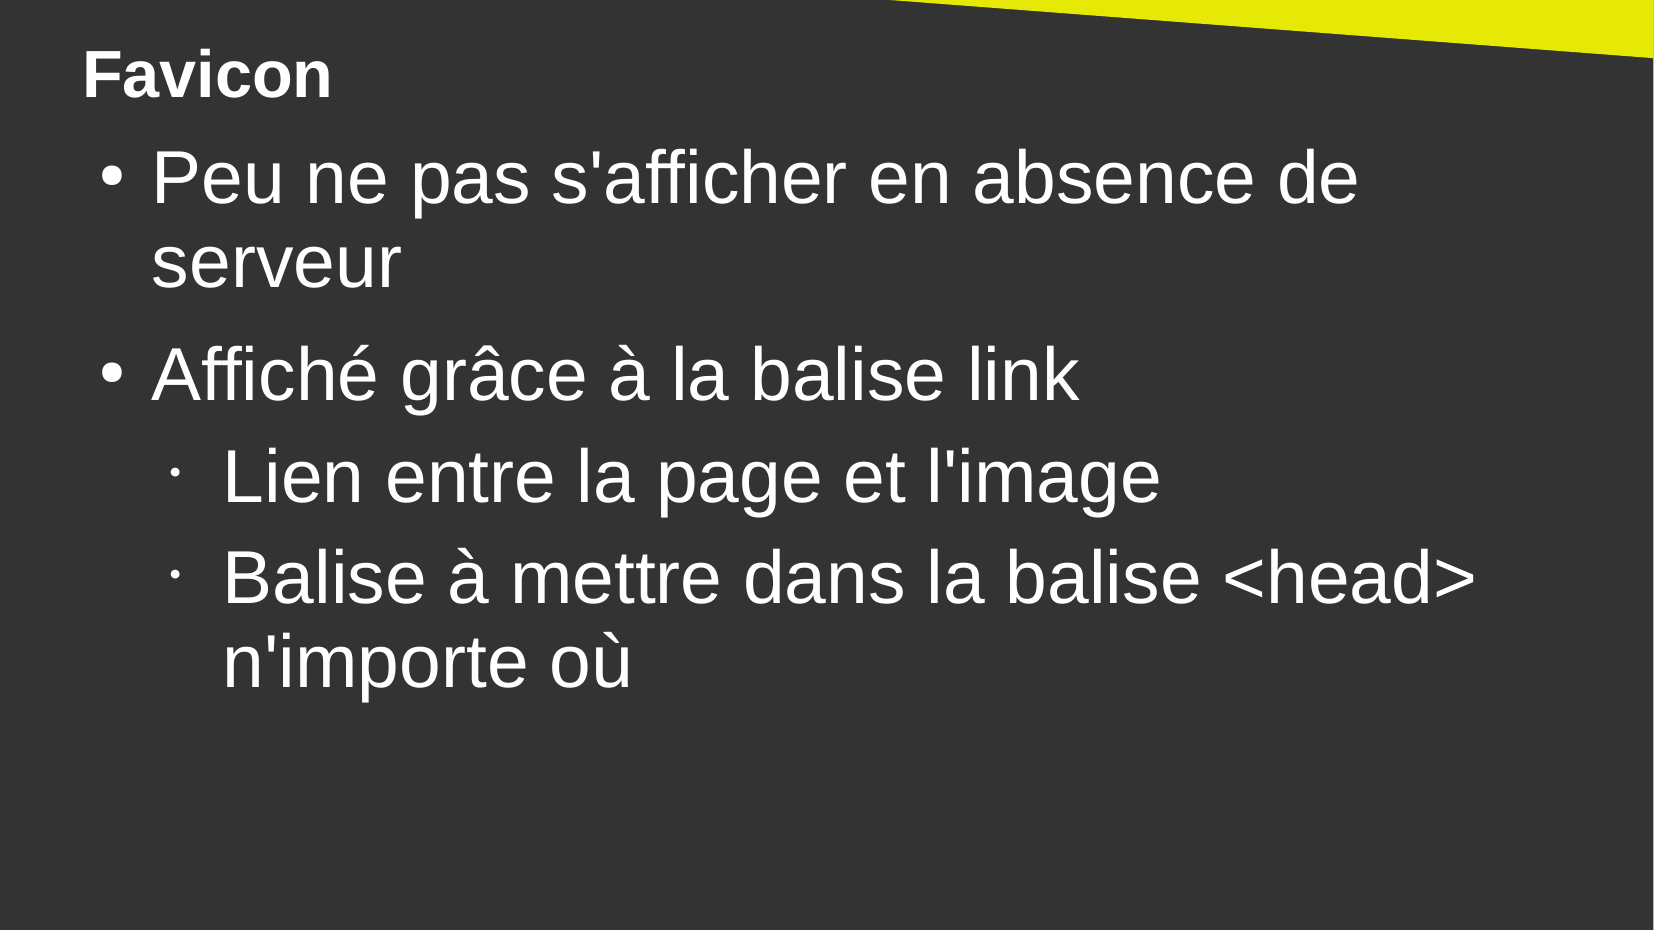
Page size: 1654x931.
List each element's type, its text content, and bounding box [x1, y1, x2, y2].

title Favicon [82, 37, 1571, 114]
list Peu ne pas s'afficher en absence de serveur Affiché grâce à la balise link Lien entre la page et l'image Balise à mettre dans la balise <head> n'importe où [80, 135, 1620, 768]
text_box [889, 0, 1654, 59]
